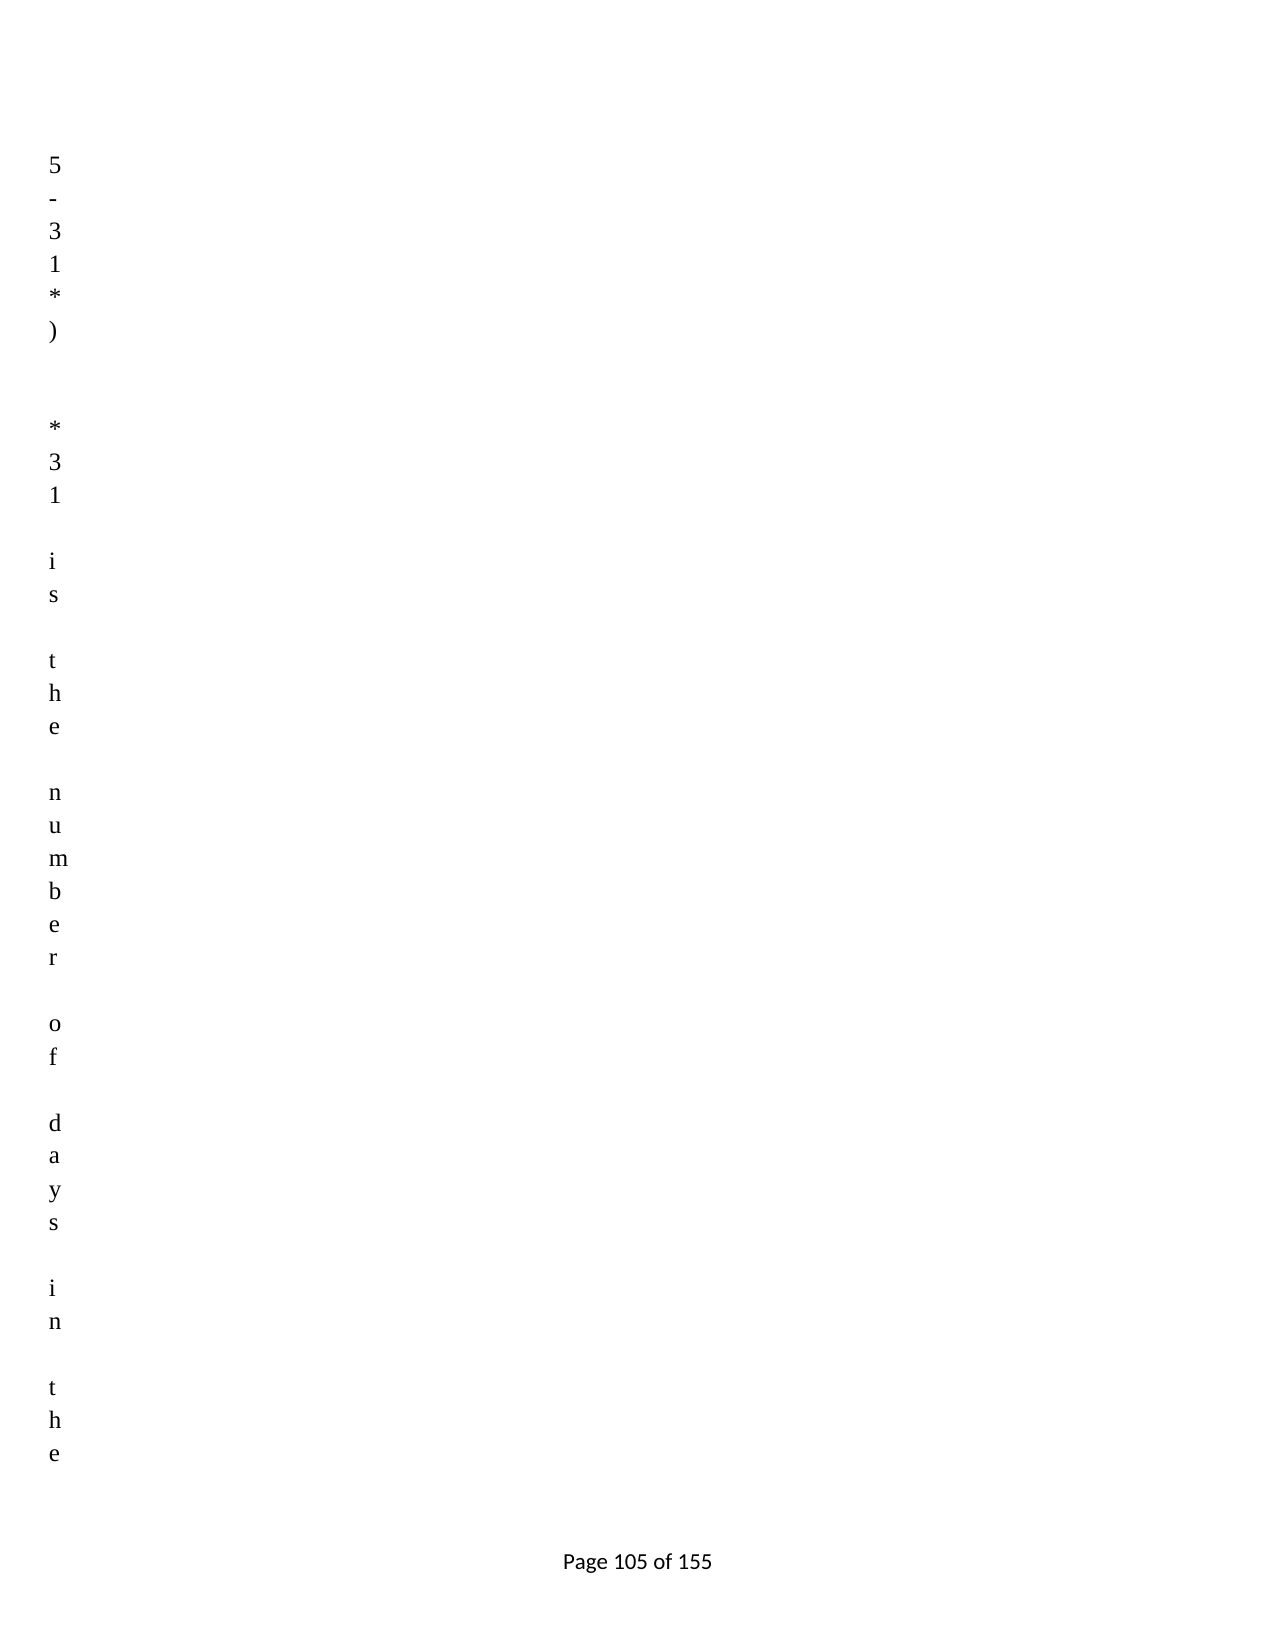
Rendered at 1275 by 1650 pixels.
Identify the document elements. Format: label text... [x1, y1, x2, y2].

table_cell [1066, 150, 1275, 1499]
table_cell 5-31*) *31 is the number of days in the [38, 150, 294, 1499]
table_cell [551, 150, 808, 1499]
table_cell [295, 150, 551, 1499]
table_cell [809, 150, 1066, 1499]
